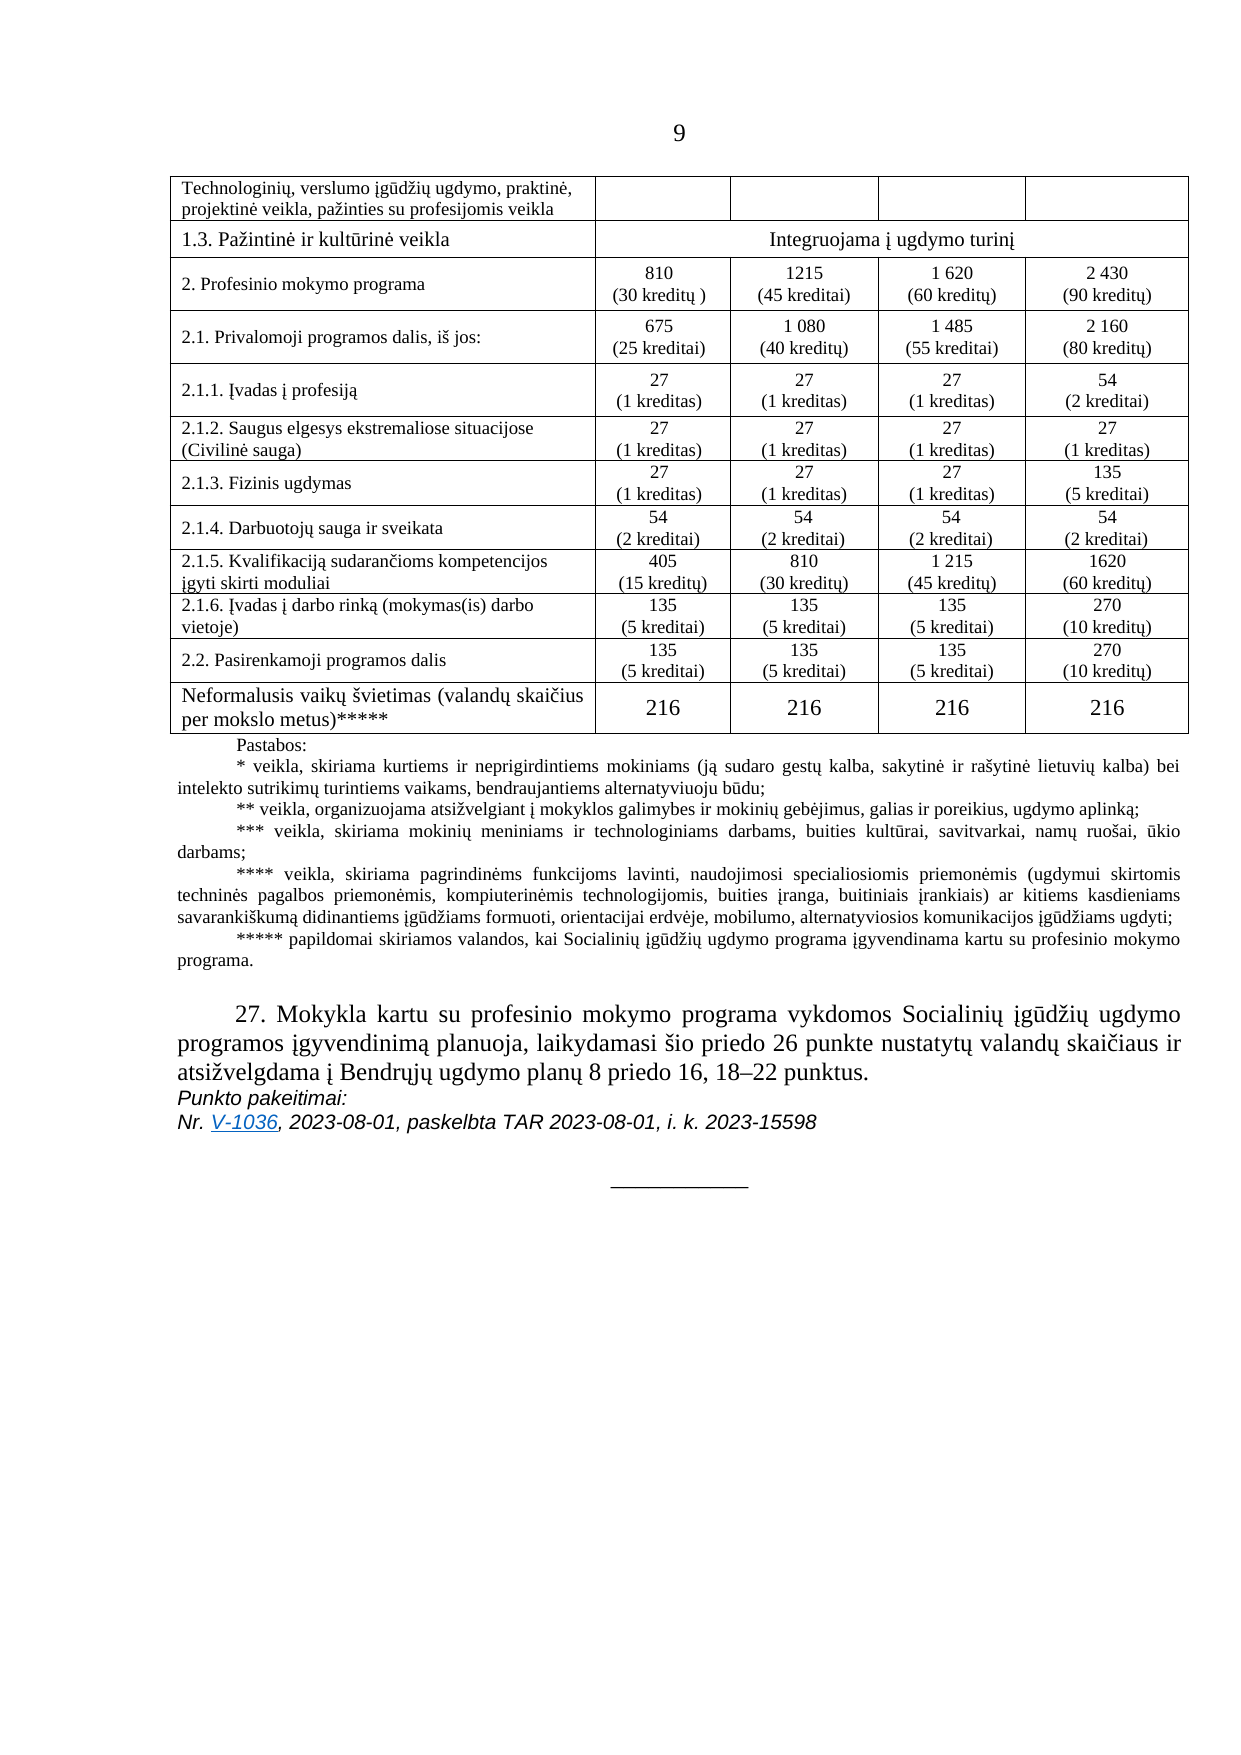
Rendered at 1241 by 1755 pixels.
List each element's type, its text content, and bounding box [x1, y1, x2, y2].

table_cell 1215 (45 kreditai) [731, 258, 878, 310]
table_cell 1 215 (45 kreditų) [879, 550, 1025, 593]
table_cell 405 (15 kreditų) [596, 550, 730, 593]
table_cell 1 485 (55 kreditai) [879, 311, 1025, 363]
table_cell 135 (5 kreditai) [879, 594, 1025, 637]
text *** veikla, skiriama mokinių meniniams ir technologiniams darbams, buities kultūrai, savitvarkai, namų ruošai, ūkio darbams; [177, 820, 1182, 863]
table_cell 270 (10 kreditų) [1026, 594, 1188, 637]
table_cell 1 080 (40 kreditų) [731, 311, 878, 363]
table_cell 27 (1 kreditas) [596, 364, 730, 416]
table_cell Technologinių, verslumo įgūdžių ugdymo, praktinė, projektinė veikla, pažinties su profesijomis veikla [171, 177, 595, 220]
table_cell [731, 177, 878, 220]
table_cell 27 (1 kreditas) [879, 461, 1025, 505]
text **** veikla, skiriama pagrindinėms funkcijoms lavinti, naudojimosi specialiosiomis priemonėmis (ugdymui skirtomis techninės pagalbos priemonėmis, kompiuterinėmis technologijomis, buities įranga, buitiniais įrankiais) ar kitiems kasdieniams savarankiškumą didinantiems įgūdžiams formuoti, orientacijai erdvėje, mobilumo, alternatyviosios komunikacijos įgūdžiams ugdyti; [177, 863, 1182, 927]
table_cell 1 620 (60 kreditų) [879, 258, 1025, 310]
text Punkto pakeitimai: [177, 1086, 1182, 1109]
table_cell 135 (5 kreditai) [731, 594, 878, 637]
table_cell 27 (1 kreditas) [596, 461, 730, 505]
table_cell 135 (5 kreditai) [879, 639, 1025, 682]
text ** veikla, organizuojama atsižvelgiant į mokyklos galimybes ir mokinių gebėjimus, galias ir poreikius, ugdymo aplinką; [177, 798, 1182, 820]
table_cell 54 (2 kreditai) [1026, 364, 1188, 416]
table_cell 54 (2 kreditai) [596, 506, 730, 549]
table_cell 135 (5 kreditai) [596, 639, 730, 682]
table_cell 270 (10 kreditų) [1026, 639, 1188, 682]
table_cell 1.3. Pažintinė ir kultūrinė veikla [171, 221, 595, 257]
table_cell 27 (1 kreditas) [879, 364, 1025, 416]
table_cell 675 (25 kreditai) [596, 311, 730, 363]
table_cell 135 (5 kreditai) [731, 639, 878, 682]
table_cell 2.1.4. Darbuotojų sauga ir sveikata [171, 506, 595, 549]
table_cell Neformalusis vaikų švietimas (valandų skaičius per mokslo metus)***** [171, 683, 595, 732]
table_cell 27 (1 kreditas) [879, 417, 1025, 460]
table_cell 135 (5 kreditai) [596, 594, 730, 637]
table_cell 2. Profesinio mokymo programa [171, 258, 595, 310]
table_cell 27 (1 kreditas) [1026, 417, 1188, 460]
table_cell [879, 177, 1025, 220]
table_cell 2.1.6. Įvadas į darbo rinką (mokymas(is) darbo vietoje) [171, 594, 595, 637]
table_cell 216 [596, 683, 730, 732]
table_cell 54 (2 kreditai) [1026, 506, 1188, 549]
table_cell 27 (1 kreditas) [596, 417, 730, 460]
table_cell [596, 177, 730, 220]
table_cell 54 (2 kreditai) [879, 506, 1025, 549]
table_cell 2 160 (80 kreditų) [1026, 311, 1188, 363]
table_cell 27 (1 kreditas) [731, 364, 878, 416]
table_cell 2.1.3. Fizinis ugdymas [171, 461, 595, 505]
table_cell 135 (5 kreditai) [1026, 461, 1188, 505]
table_cell Integruojama į ugdymo turinį [596, 221, 1188, 257]
table_cell 27 (1 kreditas) [731, 461, 878, 505]
table_cell 54 (2 kreditai) [731, 506, 878, 549]
table_cell 2.1.5. Kvalifikaciją sudarančioms kompetencijos įgyti skirti moduliai [171, 550, 595, 593]
text Pastabos: [177, 734, 1182, 755]
table_cell 216 [1026, 683, 1188, 732]
table_cell 216 [879, 683, 1025, 732]
text Nr. V-1036, 2023-08-01, paskelbta TAR 2023-08-01, i. k. 2023-15598 [177, 1109, 1182, 1133]
text ***** papildomai skiriamos valandos, kai Socialinių įgūdžių ugdymo programa įgyvendinama kartu su profesinio mokymo programa. [177, 927, 1182, 971]
text * veikla, skiriama kurtiems ir neprigirdintiems mokiniams (ją sudaro gestų kalba, sakytinė ir rašytinė lietuvių kalba) bei intelekto sutrikimų turintiems vaikams, bendraujantiems alternatyviuoju būdu; [177, 755, 1182, 798]
table_cell 27 (1 kreditas) [731, 417, 878, 460]
table_cell 2.1. Privalomoji programos dalis, iš jos: [171, 311, 595, 363]
table_cell 2.1.2. Saugus elgesys ekstremaliose situacijose (Civilinė sauga) [171, 417, 595, 460]
table_cell 216 [731, 683, 878, 732]
text 27. Mokykla kartu su profesinio mokymo programa vykdomos Socialinių įgūdžių ugdymo programos įgyvendinimą planuoja, laikydamasi šio priedo 26 punkte nustatytų valandų skaičiaus ir atsižvelgdama į Bendrųjų ugdymo planų 8 priedo 16, 18–22 punktus. [177, 999, 1182, 1086]
table_cell [1026, 177, 1188, 220]
table_cell 810 (30 kreditų) [731, 550, 878, 593]
table_cell 2.2. Pasirenkamoji programos dalis [171, 639, 595, 682]
text ___________ [177, 1162, 1182, 1191]
table_cell 1620 (60 kreditų) [1026, 550, 1188, 593]
table_cell 2.1.1. Įvadas į profesiją [171, 364, 595, 416]
table_cell 810 (30 kreditų ) [596, 258, 730, 310]
table_cell 2 430 (90 kreditų) [1026, 258, 1188, 310]
